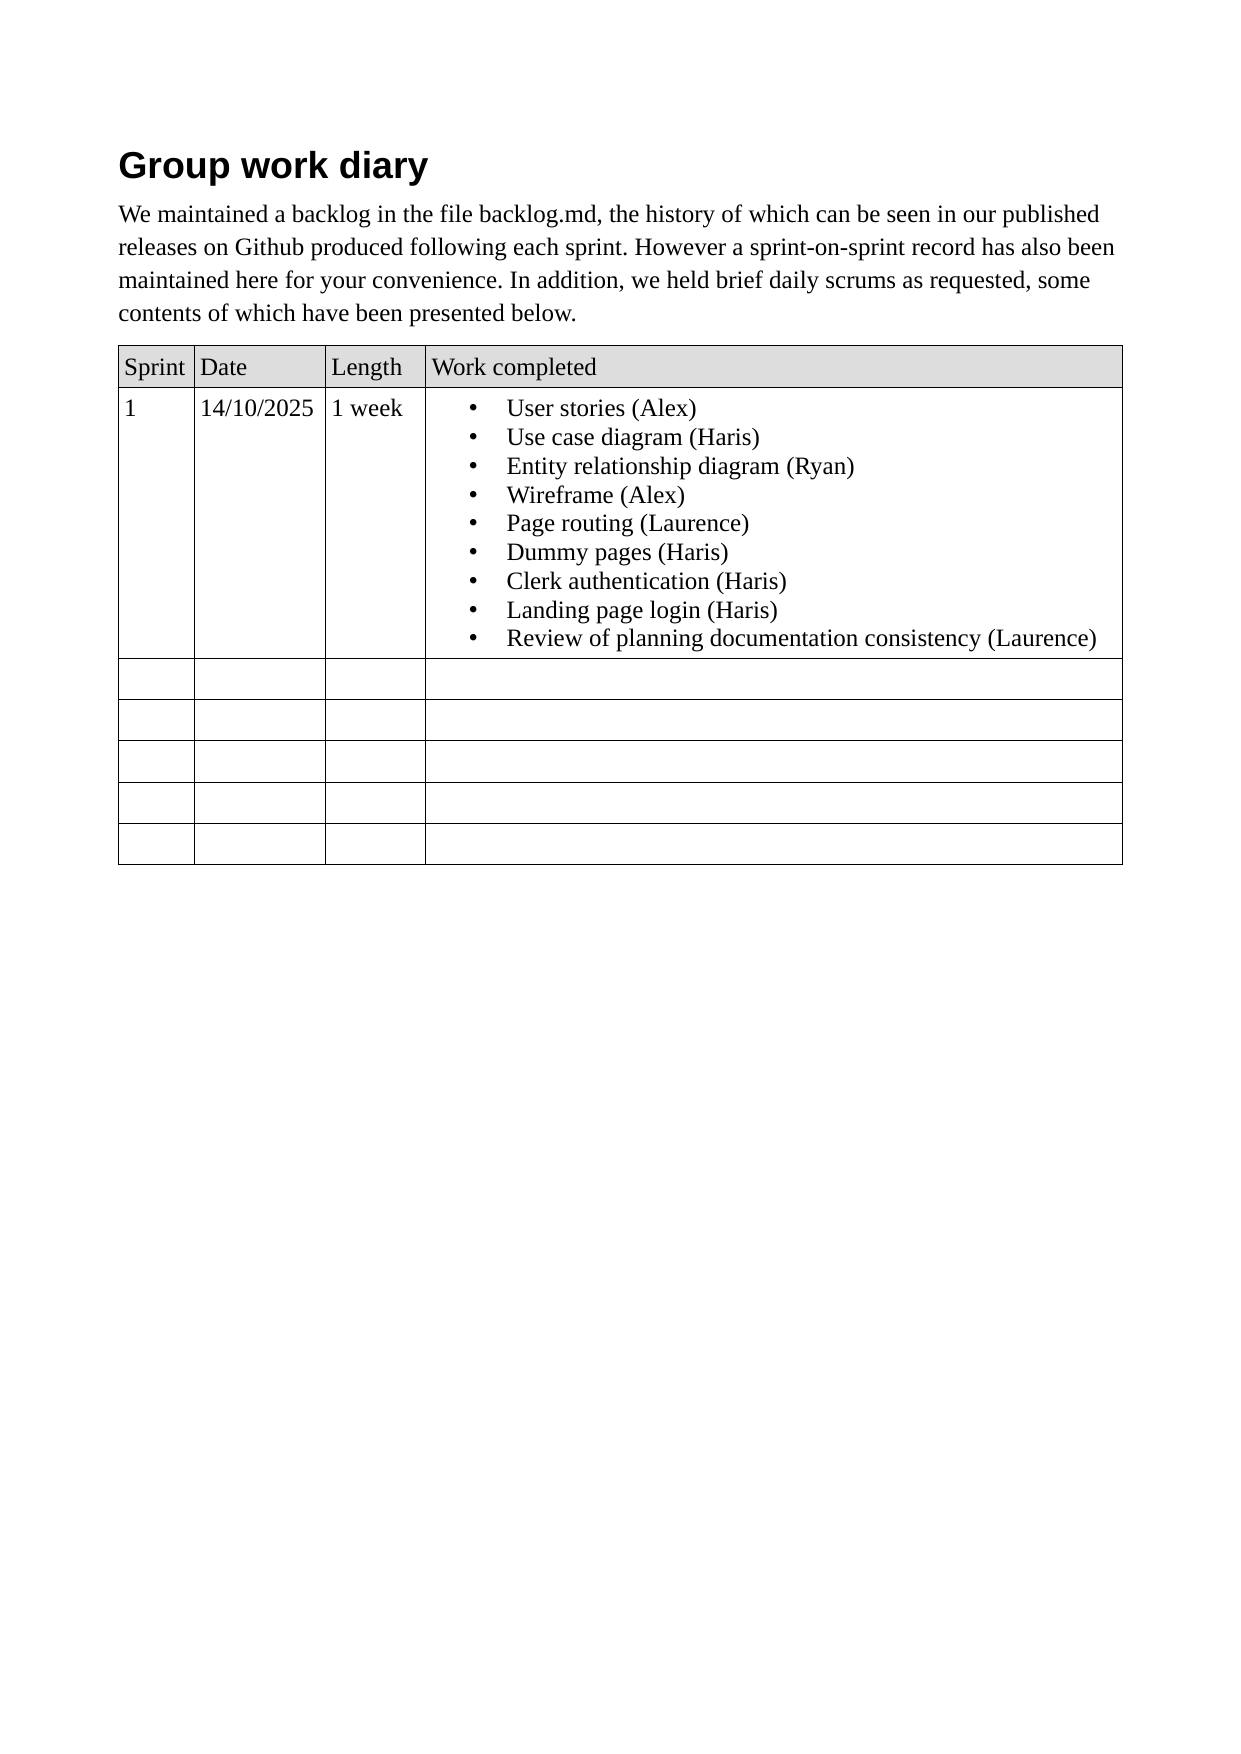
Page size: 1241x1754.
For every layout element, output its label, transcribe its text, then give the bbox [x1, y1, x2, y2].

table_cell [119, 700, 194, 740]
table_header Sprint [119, 346, 194, 387]
table_cell [326, 783, 425, 823]
table_cell [119, 824, 194, 864]
table_cell [195, 741, 325, 782]
table_header Length [326, 346, 425, 387]
table_cell [195, 659, 325, 699]
table_cell [426, 700, 1122, 740]
table_cell [326, 741, 425, 782]
table_cell 14/10/2025 [195, 388, 325, 658]
table_cell [426, 783, 1122, 823]
table_cell [326, 824, 425, 864]
table_cell [119, 741, 194, 782]
table_cell [119, 659, 194, 699]
table_header Date [195, 346, 325, 387]
subtitle Group work diary [118, 143, 1122, 186]
table_cell 1 week [326, 388, 425, 658]
table_cell [195, 824, 325, 864]
table_cell [195, 700, 325, 740]
table_header Work completed [426, 346, 1122, 387]
table_cell [326, 700, 425, 740]
table_cell [326, 659, 425, 699]
table_cell [426, 741, 1122, 782]
table_cell [195, 783, 325, 823]
table_cell [426, 824, 1122, 864]
table_cell User stories (Alex) Use case diagram (Haris) Entity relationship diagram (Ryan) Wireframe (Alex) Page routing (Laurence) Dummy pages (Haris) Clerk authentication (Haris) Landing page login (Haris) Review of planning documentation consistency (Laurence) [426, 388, 1122, 658]
table_cell [119, 783, 194, 823]
table_cell 1 [119, 388, 194, 658]
table_cell [426, 659, 1122, 699]
text We maintained a backlog in the file backlog.md, the history of which can be seen in our published releases on Github produced following each sprint. However a sprint-on-sprint record has also been maintained here for your convenience. In addition, we held brief daily scrums as requested, some contents of which have been presented below. [118, 199, 1122, 327]
